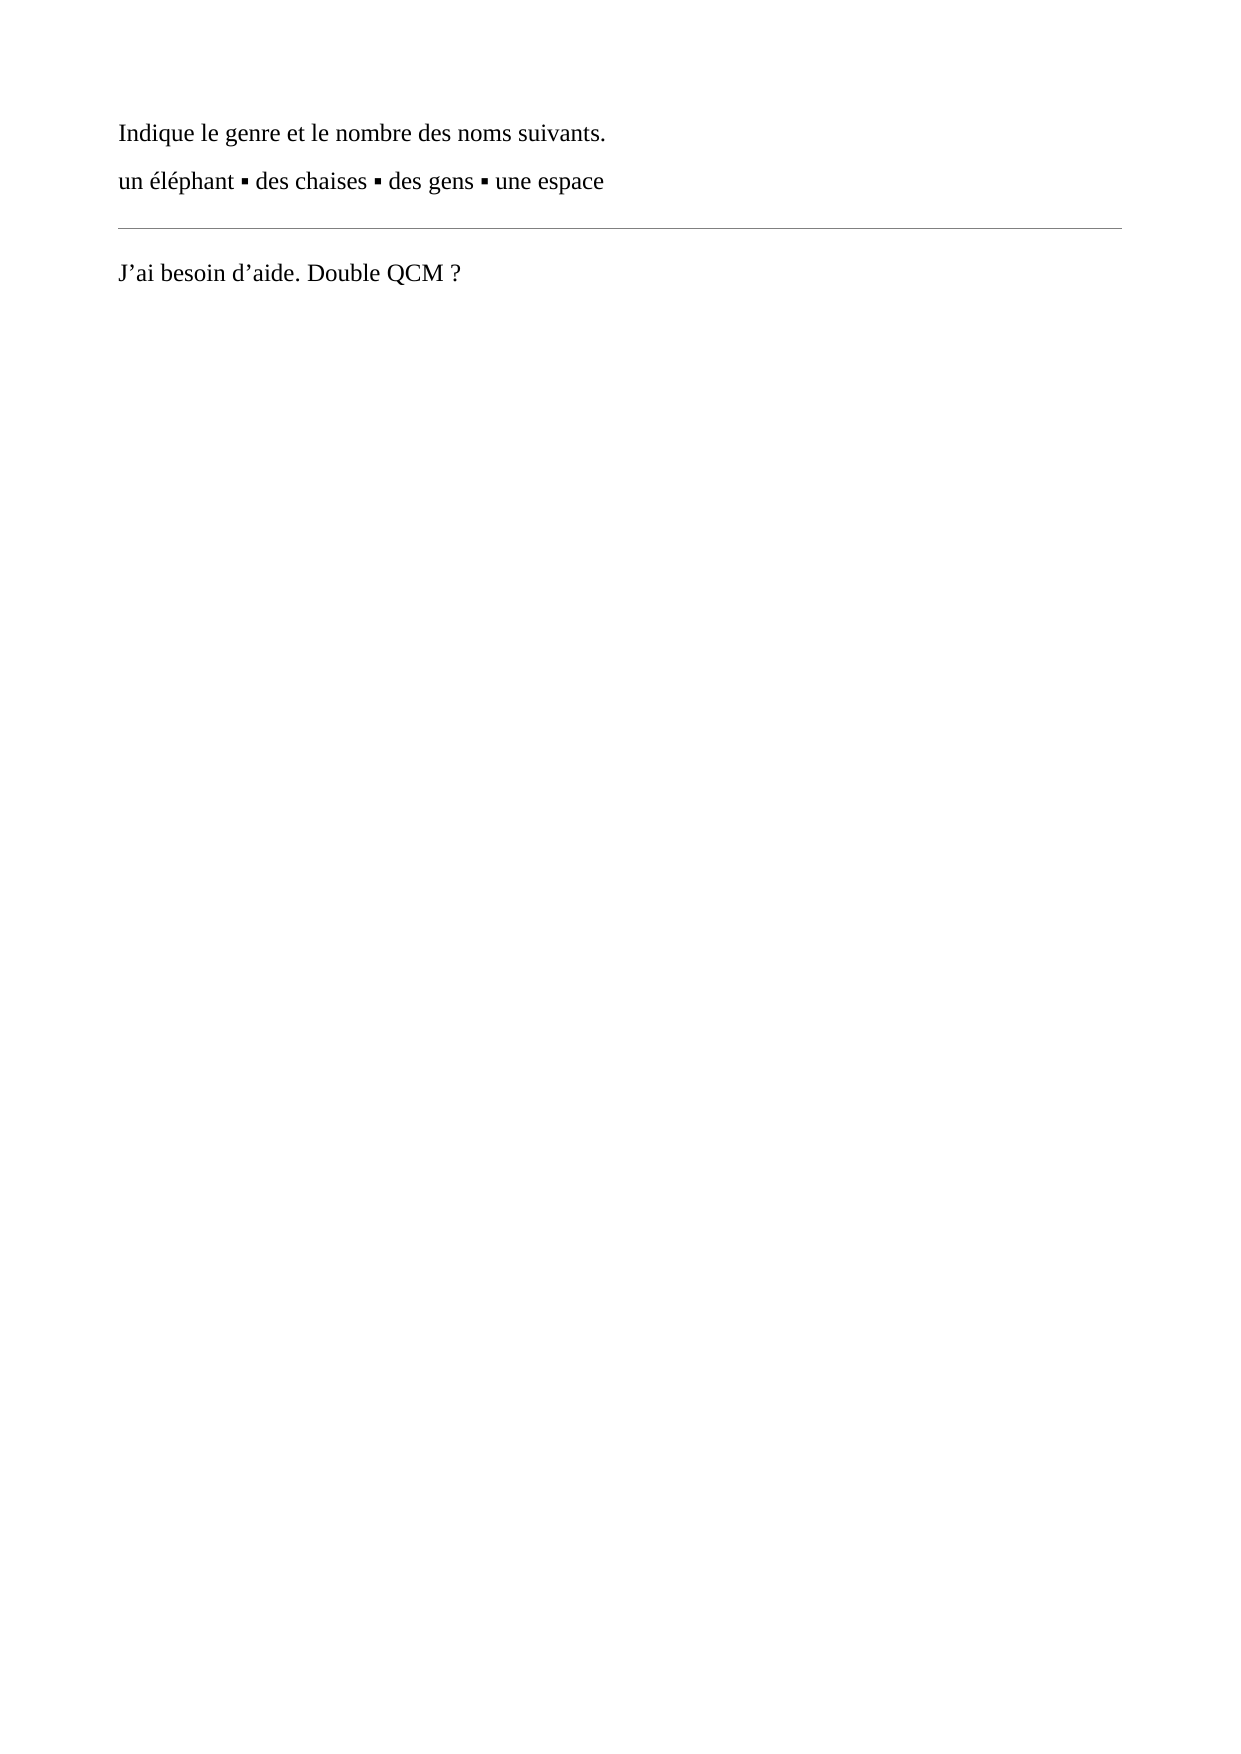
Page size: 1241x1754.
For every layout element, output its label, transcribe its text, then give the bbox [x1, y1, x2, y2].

text un éléphant ▪ des chaises ▪ des gens ▪ une espace [118, 166, 1122, 194]
text Indique le genre et le nombre des noms suivants. [118, 118, 1122, 147]
text J’ai besoin d’aide. Double QCM ? [118, 258, 1122, 286]
